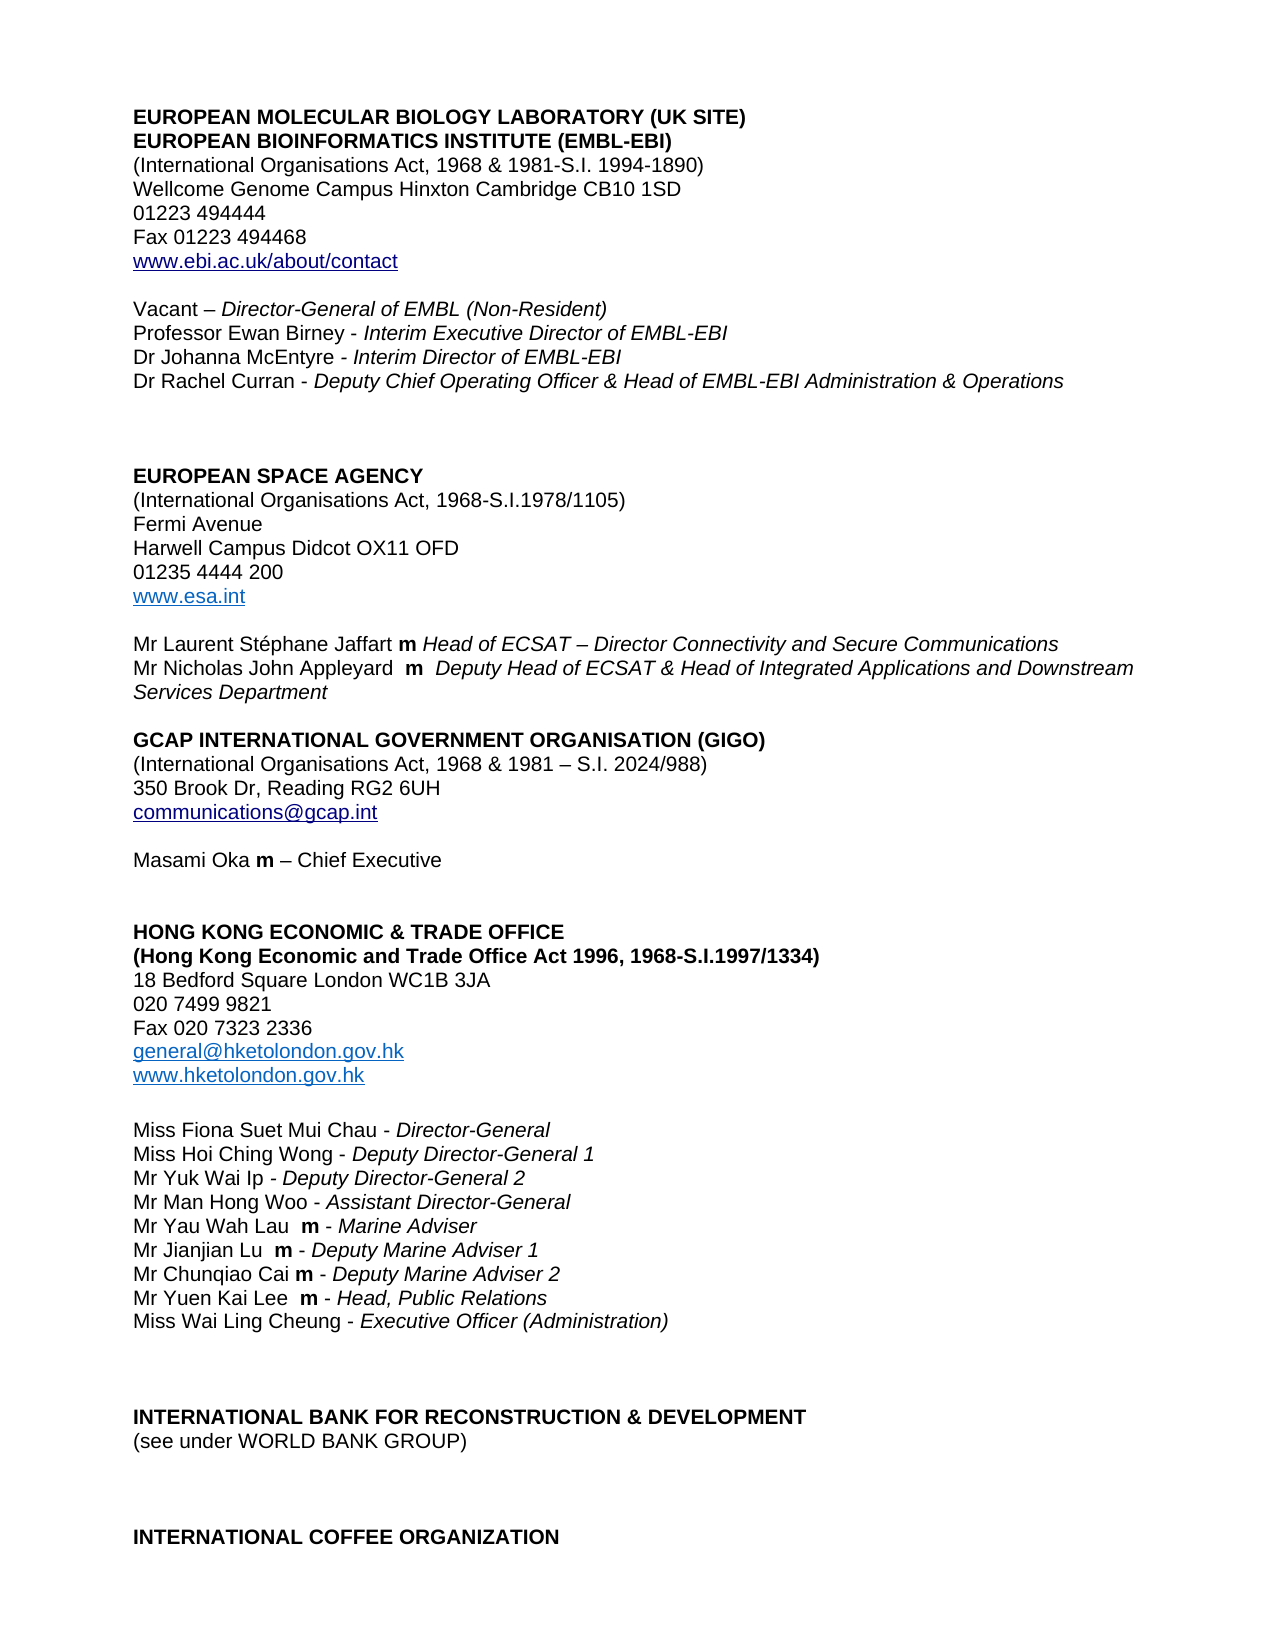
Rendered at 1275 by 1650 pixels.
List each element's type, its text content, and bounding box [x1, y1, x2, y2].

text Fax 020 7323 2336 [133, 1015, 1181, 1039]
text 020 7499 9821 [133, 991, 1181, 1015]
text (International Organisations Act, 1968 & 1981-S.I. 1994-1890) [133, 153, 1181, 177]
text Mr Yuk Wai Ip - Deputy Director-General 2 [133, 1166, 1181, 1189]
text EUROPEAN SPACE AGENCY [133, 464, 1181, 488]
text EUROPEAN BIOINFORMATICS INSTITUTE (EMBL-EBI) [133, 129, 1181, 153]
text Fermi Avenue [133, 512, 1181, 536]
text 18 Bedford Square London WC1B 3JA [133, 967, 1181, 991]
text Fax 01223 494468 [133, 225, 1181, 249]
text Miss Wai Ling Cheung - Executive Officer (Administration) [133, 1309, 1181, 1333]
text general@hketolondon.gov.hk [133, 1039, 1181, 1063]
text www.hketolondon.gov.hk [133, 1063, 1181, 1087]
text Mr Man Hong Woo - Assistant Director-General [133, 1189, 1181, 1213]
text EUROPEAN MOLECULAR BIOLOGY LABORATORY (UK SITE) [133, 105, 1181, 129]
text Miss Hoi Ching Wong - Deputy Director-General 1 [133, 1142, 1181, 1166]
text GCAP INTERNATIONAL GOVERNMENT ORGANISATION (GIGO) [133, 728, 1181, 752]
text 350 Brook Dr, Reading RG2 6UH [133, 776, 1181, 800]
text Wellcome Genome Campus Hinxton Cambridge CB10 1SD [133, 177, 1181, 201]
text (International Organisations Act, 1968-S.I.1978/1105) [133, 488, 1181, 512]
text communications@gcap.int [133, 800, 1181, 824]
text Dr Johanna McEntyre - Interim Director of EMBL-EBI [133, 344, 1181, 368]
text (see under WORLD BANK GROUP) [133, 1429, 1181, 1453]
text Dr Rachel Curran - Deputy Chief Operating Officer & Head of EMBL-EBI Administration & Operations [133, 368, 1181, 392]
text Mr Chunqiao Cai m - Deputy Marine Adviser 2 [133, 1261, 1181, 1285]
text 01235 4444 200 [133, 560, 1181, 584]
text INTERNATIONAL BANK FOR RECONSTRUCTION & DEVELOPMENT [133, 1405, 1181, 1429]
text Harwell Campus Didcot OX11 OFD [133, 536, 1181, 560]
text INTERNATIONAL COFFEE ORGANIZATION [133, 1525, 1181, 1549]
text Mr Nicholas John Appleyard m Deputy Head of ECSAT & Head of Integrated Applications and Downstream Services Department [133, 656, 1181, 704]
text Mr Laurent Stéphane Jaffart m Head of ECSAT – Director Connectivity and Secure Communications [133, 632, 1181, 656]
text Vacant – Director-General of EMBL (Non-Resident) [133, 297, 1181, 321]
text Mr Yau Wah Lau m - Marine Adviser [133, 1213, 1181, 1237]
text Mr Jianjian Lu m - Deputy Marine Adviser 1 [133, 1237, 1181, 1261]
text Masami Oka m – Chief Executive [133, 848, 1181, 872]
text Mr Yuen Kai Lee m - Head, Public Relations [133, 1285, 1181, 1309]
text Professor Ewan Birney - Interim Executive Director of EMBL-EBI [133, 321, 1181, 344]
text www.esa.int [133, 584, 1181, 608]
text www.ebi.ac.uk/about/contact [133, 249, 1181, 273]
text (International Organisations Act, 1968 & 1981 – S.I. 2024/988) [133, 752, 1181, 776]
subtitle (Hong Kong Economic and Trade Office Act 1996, 1968-S.I.1997/1334) [133, 943, 1181, 967]
text 01223 494444 [133, 201, 1181, 225]
text Miss Fiona Suet Mui Chau - Director-General [133, 1118, 1181, 1142]
subtitle HONG KONG ECONOMIC & TRADE OFFICE [133, 919, 1181, 943]
